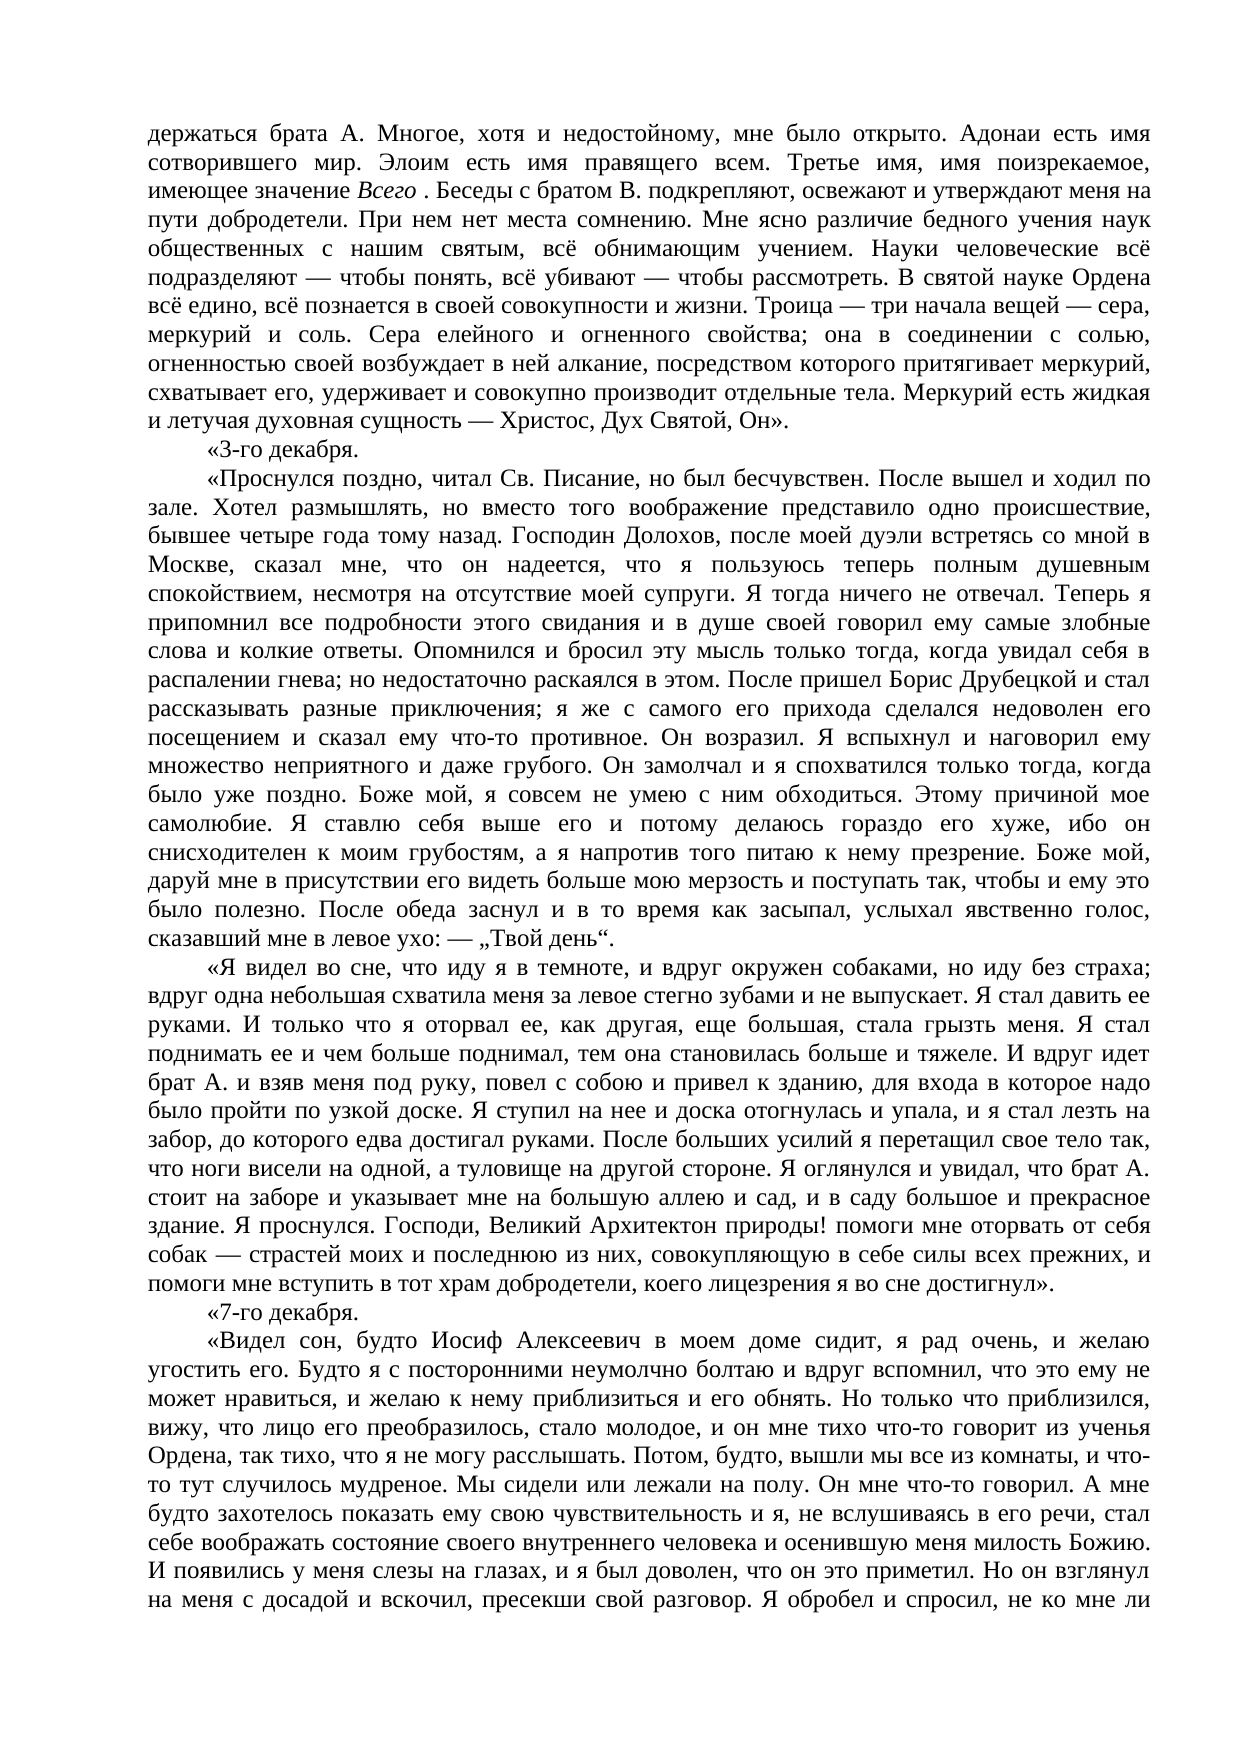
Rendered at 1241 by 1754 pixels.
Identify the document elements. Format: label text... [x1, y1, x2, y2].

text «Видел сон, будто Иосиф Алексеевич в моем доме сидит, я рад очень, и желаю угостить его. Будто я с посторонними неумолчно болтаю и вдруг вспомнил, что это ему не может нравиться, и желаю к нему приблизиться и его обнять. Но только что приблизился, вижу, что лицо его преобразилось, стало молодое, и он мне тихо что-то говорит из ученья Ордена, так тихо, что я не могу расслышать. Потом, будто, вышли мы все из комнаты, и что-то тут случилось мудреное. Мы сидели или лежали на полу. Он мне что-то говорил. А мне будто захотелось показать ему свою чувствительность и я, не вслушиваясь в его речи, стал себе воображать состояние своего внутреннего человека и осенившую меня милость Божию. И появились у меня слезы на глазах, и я был доволен, что он это приметил. Но он взглянул на меня с досадой и вскочил, пресекши свой разговор. Я обробел и спросил, не ко мне ли [148, 1326, 1152, 1613]
text «3-го декабря. [148, 434, 1152, 463]
text «Я видел во сне, что иду я в темноте, и вдруг окружен собаками, но иду без страха; вдруг одна небольшая схватила меня за левое стегно зубами и не выпускает. Я стал давить ее руками. И только что я оторвал ее, как другая, еще большая, стала грызть меня. Я стал поднимать ее и чем больше поднимал, тем она становилась больше и тяжеле. И вдруг идет брат А. и взяв меня под руку, повел с собою и привел к зданию, для входа в которое надо было пройти по узкой доске. Я ступил на нее и доска отогнулась и упала, и я стал лезть на забор, до которого едва достигал руками. После больших усилий я перетащил свое тело так, что ноги висели на одной, а туловище на другой стороне. Я оглянулся и увидал, что брат А. стоит на заборе и указывает мне на большую аллею и сад, и в саду большое и прекрасное здание. Я проснулся. Господи, Великий Архитектон природы! помоги мне оторвать от себя собак — страстей моих и последнюю из них, совокупляющую в себе силы всех прежних, и помоги мне вступить в тот храм добродетели, коего лицезрения я во сне достигнул». [148, 952, 1152, 1297]
text держаться брата А. Многое, хотя и недостойному, мне было открыто. Адонаи есть имя сотворившего мир. Элоим есть имя правящего всем. Третье имя, имя поизрекаемое, имеющее значение Всего . Беседы с братом В. подкрепляют, освежают и утверждают меня на пути добродетели. При нем нет места сомнению. Мне ясно различие бедного учения наук общественных с нашим святым, всё обнимающим учением. Науки человеческие всё подразделяют — чтобы понять, всё убивают — чтобы рассмотреть. В святой науке Ордена всё едино, всё познается в своей совокупности и жизни. Троица — три начала вещей — сера, меркурий и соль. Сера елейного и огненного свойства; она в соединении с солью, огненностью своей возбуждает в ней алкание, посредством которого притягивает меркурий, схватывает его, удерживает и совокупно производит отдельные тела. Меркурий есть жидкая и летучая духовная сущность — Христос, Дух Святой, Он». [148, 118, 1152, 434]
text «Проснулся поздно, читал Св. Писание, но был бесчувствен. После вышел и ходил по зале. Хотел размышлять, но вместо того воображение представило одно происшествие, бывшее четыре года тому назад. Господин Долохов, после моей дуэли встретясь со мной в Москве, сказал мне, что он надеется, что я пользуюсь теперь полным душевным спокойствием, несмотря на отсутствие моей супруги. Я тогда ничего не отвечал. Теперь я припомнил все подробности этого свидания и в душе своей говорил ему самые злобные слова и колкие ответы. Опомнился и бросил эту мысль только тогда, когда увидал себя в распалении гнева; но недостаточно раскаялся в этом. После пришел Борис Друбецкой и стал рассказывать разные приключения; я же с самого его прихода сделался недоволен его посещением и сказал ему что-то противное. Он возразил. Я вспыхнул и наговорил ему множество неприятного и даже грубого. Он замолчал и я спохватился только тогда, когда было уже поздно. Боже мой, я совсем не умею с ним обходиться. Этому причиной мое самолюбие. Я ставлю себя выше его и потому делаюсь гораздо его хуже, ибо он снисходителен к моим грубостям, а я напротив того питаю к нему презрение. Боже мой, даруй мне в присутствии его видеть больше мою мерзость и поступать так, чтобы и ему это было полезно. После обеда заснул и в то время как засыпал, услыхал явственно голос, сказавший мне в левое ухо: — „Твой день“. [148, 463, 1152, 952]
text «7-го декабря. [148, 1297, 1152, 1326]
